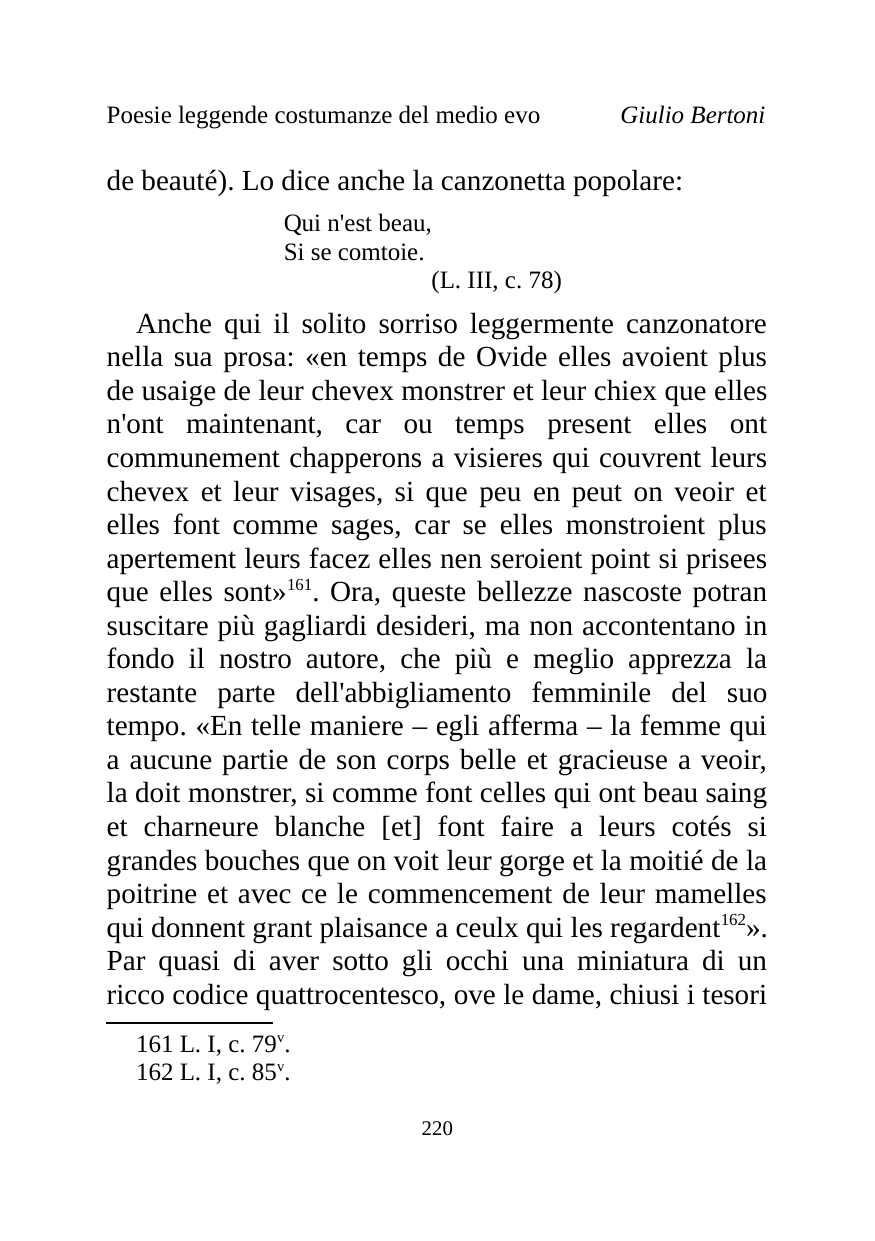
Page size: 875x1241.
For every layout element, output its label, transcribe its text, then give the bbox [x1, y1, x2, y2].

text Anche qui il solito sorriso leggermente canzonatore nella sua prosa: «en temps de Ovide elles avoient plus de usaige de leur chevex monstrer et leur chiex que elles n'ont maintenant, car ou temps present elles ont communement chapperons a visieres qui couvrent leurs chevex et leur visages, si que peu en peut on veoir et elles font comme sages, car se elles monstroient plus apertement leurs facez elles nen seroient point si prisees que elles sont». Ora, queste bellezze nascoste potran suscitare più gagliardi desideri, ma non accontentano in fondo il nostro autore, che più e meglio apprezza la restante parte dell'abbigliamento femminile del suo tempo. «En telle maniere – egli afferma – la femme qui a aucune partie de son corps belle et gracieuse a veoir, la doit monstrer, si comme font celles qui ont beau saing et charneure blanche [et] font faire a leurs cotés si grandes bouches que on voit leur gorge et la moitié de la poitrine et avec ce le commencement de leur mamelles qui donnent grant plaisance a ceulx qui les regardent». Par quasi di aver sotto gli occhi una miniatura di un ricco codice quattrocentesco, ove le dame, chiusi i tesori [106, 306, 768, 1010]
text L. I, c. 85v. [106, 1057, 768, 1086]
text Qui n'est beau, Si se comtoie. [283, 208, 768, 266]
text de beauté). Lo dice anche la canzonetta popolare: [106, 163, 768, 196]
text (L. III, c. 78) [431, 266, 768, 294]
text L. I, c. 79v. [106, 1029, 768, 1057]
